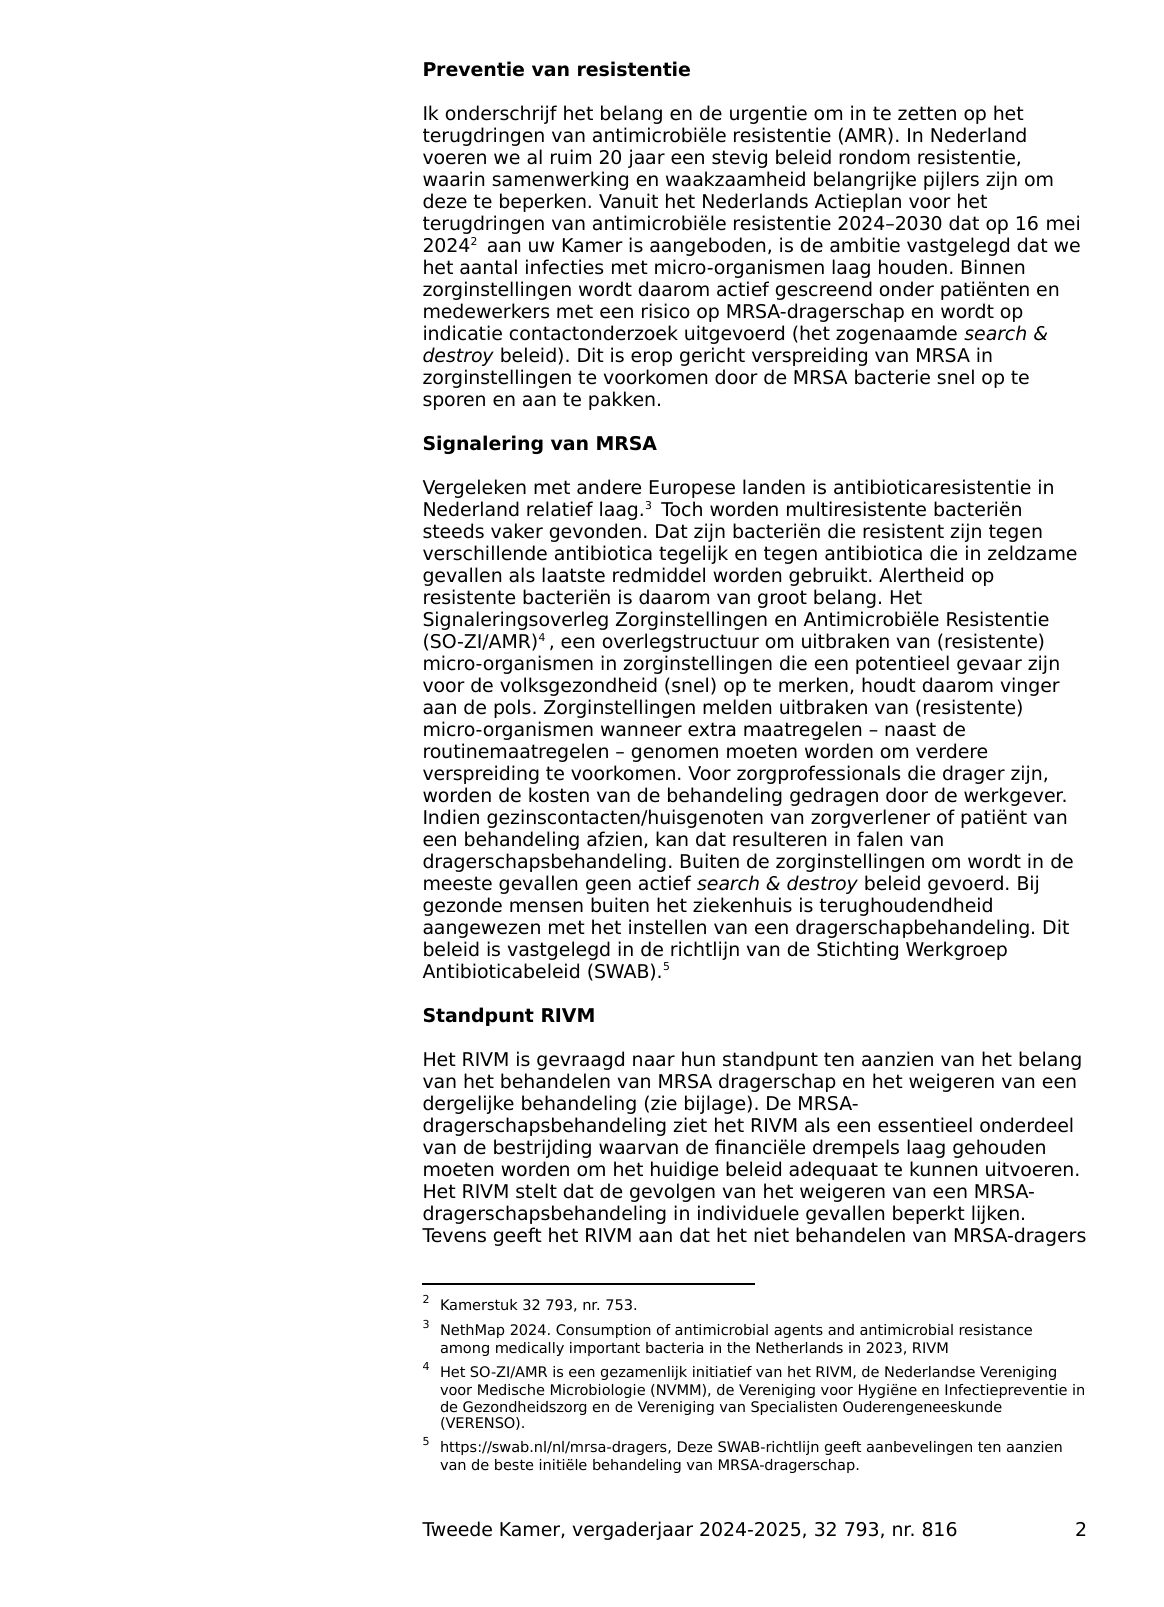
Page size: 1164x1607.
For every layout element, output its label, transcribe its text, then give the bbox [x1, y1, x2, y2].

text https://swab.nl/nl/mrsa-dragers, Deze SWAB-richtlijn geeft aanbevelingen ten aanzien van de beste initiële behandeling van MRSA-dragerschap. [422, 1435, 1087, 1474]
subtitle Preventie van resistentie [422, 59, 1087, 81]
text Kamerstuk 32 793, nr. 753. [422, 1293, 1087, 1315]
text Ik onderschrijf het belang en de urgentie om in te zetten op het terugdringen van antimicrobiële resistentie (AMR). In Nederland voeren we al ruim 20 jaar een stevig beleid rondom resistentie, waarin samenwerking en waakzaamheid belangrijke pijlers zijn om deze te beperken. Vanuit het Nederlands Actieplan voor het terugdringen van antimicrobiële resistentie 2024–2030 dat op 16 mei 2024 aan uw Kamer is aangeboden, is de ambitie vastgelegd dat we het aantal infecties met micro-organismen laag houden. Binnen zorginstellingen wordt daarom actief gescreend onder patiënten en medewerkers met een risico op MRSA-dragerschap en wordt op indicatie contactonderzoek uitgevoerd (het zogenaamde search & destroy beleid). Dit is erop gericht verspreiding van MRSA in zorginstellingen te voorkomen door de MRSA bacterie snel op te sporen en aan te pakken. [422, 103, 1087, 411]
text Het SO-ZI/AMR is een gezamenlijk initiatief van het RIVM, de Nederlandse Vereniging voor Medische Microbiologie (NVMM), de Vereniging voor Hygiëne en Infectiepreventie in de Gezondheidszorg en de Vereniging van Specialisten Ouderengeneeskunde (VERENSO). [422, 1360, 1087, 1432]
subtitle Standpunt RIVM [422, 1005, 1087, 1027]
subtitle Signalering van MRSA [422, 433, 1087, 455]
text NethMap 2024. Consumption of antimicrobial agents and antimicrobial resistance among medically important bacteria in the Netherlands in 2023, RIVM [422, 1318, 1087, 1357]
text Het RIVM is gevraagd naar hun standpunt ten aanzien van het belang van het behandelen van MRSA dragerschap en het weigeren van een dergelijke behandeling (zie bijlage). De MRSA-dragerschapsbehandeling ziet het RIVM als een essentieel onderdeel van de bestrijding waarvan de financiële drempels laag gehouden moeten worden om het huidige beleid adequaat te kunnen uitvoeren. Het RIVM stelt dat de gevolgen van het weigeren van een MRSA-dragerschapsbehandeling in individuele gevallen beperkt lijken. Tevens geeft het RIVM aan dat het niet behandelen van MRSA-dragers [422, 1049, 1087, 1247]
text Vergeleken met andere Europese landen is antibioticaresistentie in Nederland relatief laag. Toch worden multiresistente bacteriën steeds vaker gevonden. Dat zijn bacteriën die resistent zijn tegen verschillende antibiotica tegelijk en tegen antibiotica die in zeldzame gevallen als laatste redmiddel worden gebruikt. Alertheid op resistente bacteriën is daarom van groot belang. Het Signaleringsoverleg Zorginstellingen en Antimicrobiële Resistentie (SO-ZI/AMR), een overlegstructuur om uitbraken van (resistente) micro-organismen in zorginstellingen die een potentieel gevaar zijn voor de volksgezondheid (snel) op te merken, houdt daarom vinger aan de pols. Zorginstellingen melden uitbraken van (resistente) micro-organismen wanneer extra maatregelen – naast de routinemaatregelen – genomen moeten worden om verdere verspreiding te voorkomen. Voor zorgprofessionals die drager zijn, worden de kosten van de behandeling gedragen door de werkgever. Indien gezinscontacten/huisgenoten van zorgverlener of patiënt van een behandeling afzien, kan dat resulteren in falen van dragerschapsbehandeling. Buiten de zorginstellingen om wordt in de meeste gevallen geen actief search & destroy beleid gevoerd. Bij gezonde mensen buiten het ziekenhuis is terughoudendheid aangewezen met het instellen van een dragerschapbehandeling. Dit beleid is vastgelegd in de richtlijn van de Stichting Werkgroep Antibioticabeleid (SWAB). [422, 477, 1087, 983]
